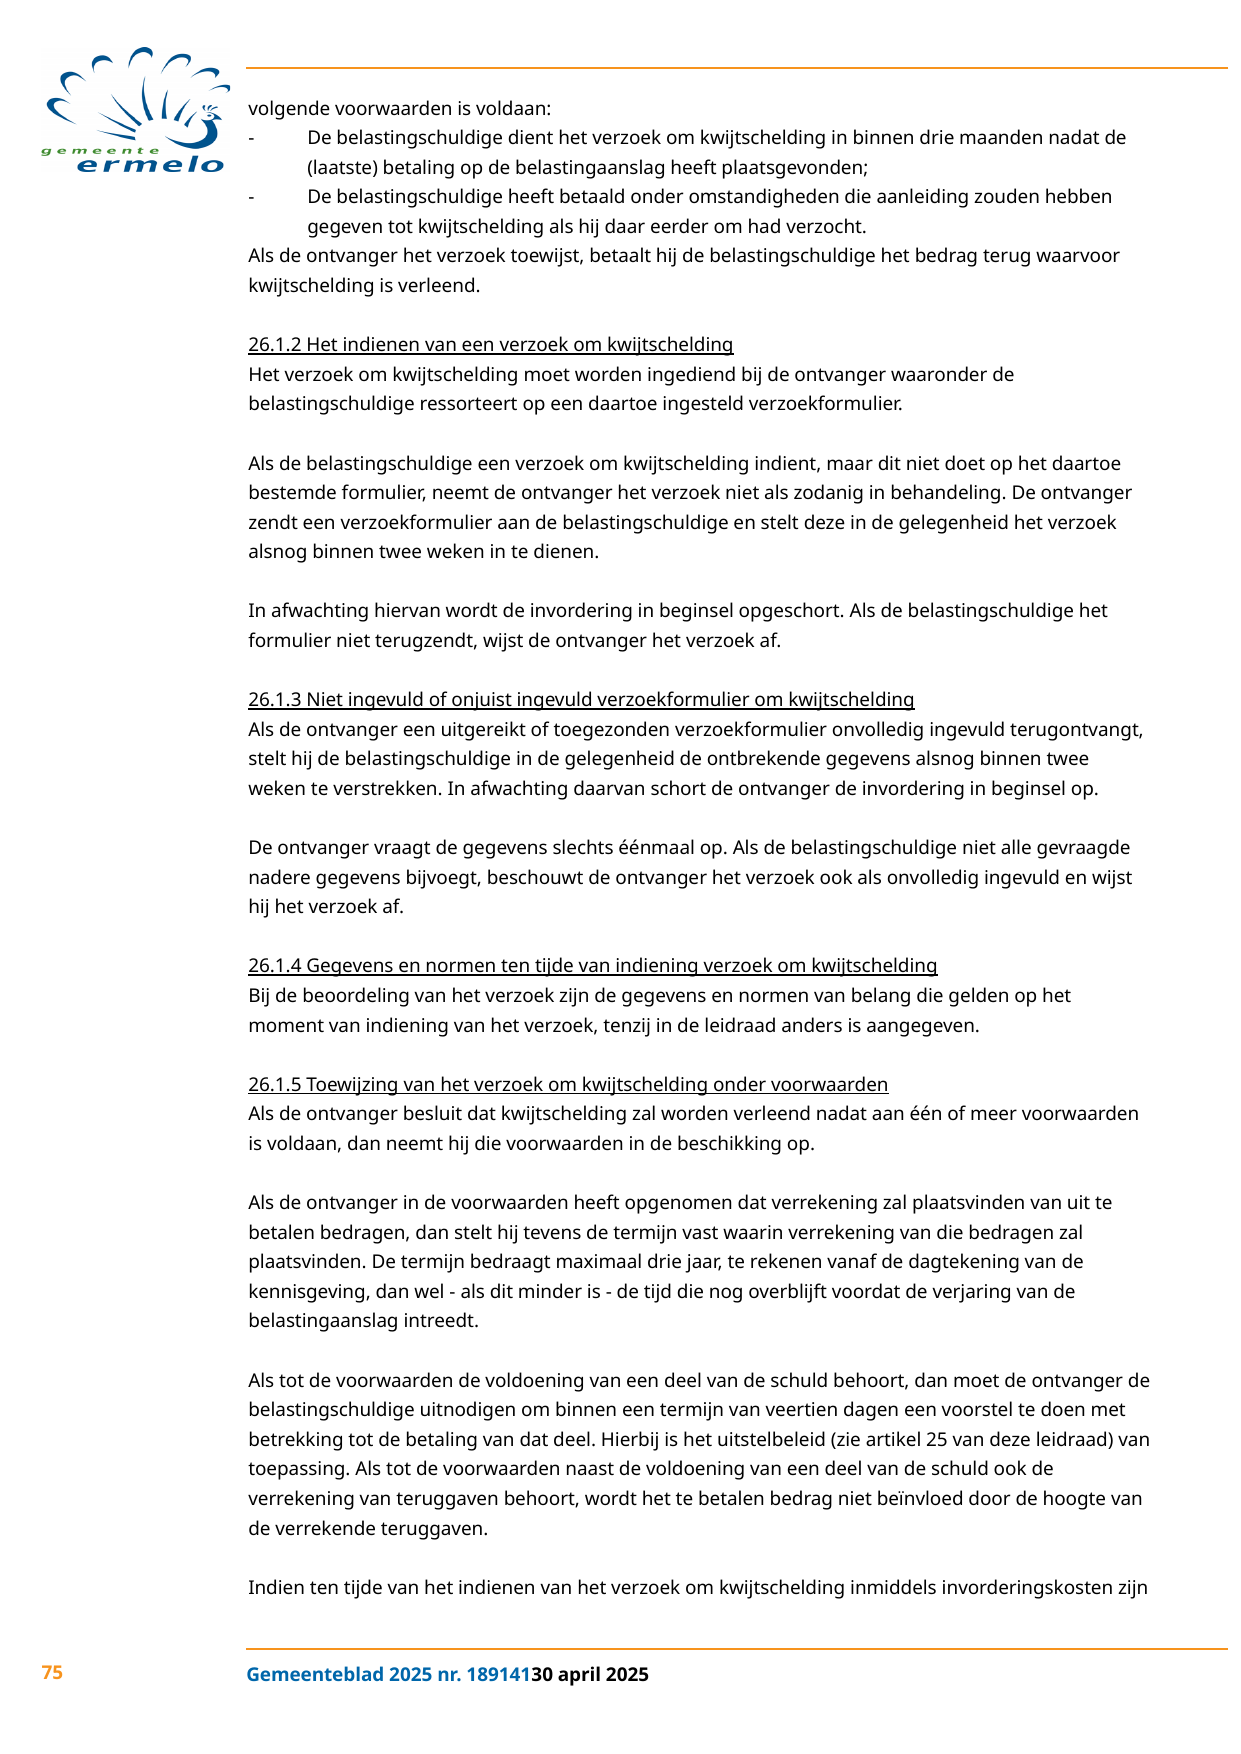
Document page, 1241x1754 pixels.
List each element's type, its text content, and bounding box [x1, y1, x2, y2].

text 26.1.2 Het indienen van een verzoek om kwijtschelding [248, 331, 1152, 357]
text 26.1.4 Gegevens en normen ten tijde van indiening verzoek om kwijtschelding [248, 953, 1152, 978]
picture [41, 47, 231, 172]
text Als tot de voorwaarden de voldoening van een deel van de schuld behoort, dan moet de ontvanger de belastingschuldige uitnodigen om binnen een termijn van veertien dagen een voorstel te doen met betrekking tot de betaling van dat deel. Hierbij is het uitstelbeleid (zie artikel 25 van deze leidraad) van toepassing. Als tot de voorwaarden naast de voldoening van een deel van de schuld ook de verrekening van teruggaven behoort, wordt het te betalen bedrag niet beïnvloed door de hoogte van de verrekende teruggaven. [248, 1367, 1152, 1541]
list De belastingschuldige dient het verzoek om kwijtschelding in binnen drie maanden nadat de (laatste) betaling op de belastingaanslag heeft plaatsgevonden; [248, 124, 1152, 180]
text Indien ten tijde van het indienen van het verzoek om kwijtschelding inmiddels invorderingskosten zijn [248, 1574, 1152, 1600]
text volgende voorwaarden is voldaan: [248, 95, 1152, 121]
text Als de ontvanger besluit dat kwijtschelding zal worden verleend nadat aan één of meer voorwaarden is voldaan, dan neemt hij die voorwaarden in de beschikking op. [248, 1101, 1152, 1156]
text 26.1.3 Niet ingevuld of onjuist ingevuld verzoekformulier om kwijtschelding [248, 686, 1152, 712]
text In afwachting hiervan wordt de invordering in beginsel opgeschort. Als de belastingschuldige het formulier niet terugzendt, wijst de ontvanger het verzoek af. [248, 598, 1152, 653]
text Als de ontvanger het verzoek toewijst, betaalt hij de belastingschuldige het bedrag terug waarvoor kwijtschelding is verleend. [248, 243, 1152, 298]
text Bij de beoordeling van het verzoek zijn de gegevens en normen van belang die gelden op het moment van indiening van het verzoek, tenzij in de leidraad anders is aangegeven. [248, 982, 1152, 1038]
text Als de ontvanger in de voorwaarden heeft opgenomen dat verrekening zal plaatsvinden van uit te betalen bedragen, dan stelt hij tevens de termijn vast waarin verrekening van die bedragen zal plaatsvinden. De termijn bedraagt maximaal drie jaar, te rekenen vanaf de dagtekening van de kennisgeving, dan wel - als dit minder is - de tijd die nog overblijft voordat de verjaring van de belastingaanslag intreedt. [248, 1189, 1152, 1333]
text Het verzoek om kwijtschelding moet worden ingediend bij de ontvanger waaronder de belastingschuldige ressorteert op een daartoe ingesteld verzoekformulier. [248, 361, 1152, 416]
text Als de belastingschuldige een verzoek om kwijtschelding indient, maar dit niet doet op het daartoe bestemde formulier, neemt de ontvanger het verzoek niet als zodanig in behandeling. De ontvanger zendt een verzoekformulier aan de belastingschuldige en stelt deze in de gelegenheid het verzoek alsnog binnen twee weken in te dienen. [248, 450, 1152, 564]
text De ontvanger vraagt de gegevens slechts éénmaal op. Als de belastingschuldige niet alle gevraagde nadere gegevens bijvoegt, beschouwt de ontvanger het verzoek ook als onvolledig ingevuld en wijst hij het verzoek af. [248, 834, 1152, 919]
list De belastingschuldige heeft betaald onder omstandigheden die aanleiding zouden hebben gegeven tot kwijtschelding als hij daar eerder om had verzocht. [248, 183, 1152, 239]
text Als de ontvanger een uitgereikt of toegezonden verzoekformulier onvolledig ingevuld terugontvangt, stelt hij de belastingschuldige in de gelegenheid de ontbrekende gegevens alsnog binnen twee weken te verstrekken. In afwachting daarvan schort de ontvanger de invordering in beginsel op. [248, 716, 1152, 801]
text 26.1.5 Toewijzing van het verzoek om kwijtschelding onder voorwaarden [248, 1071, 1152, 1097]
